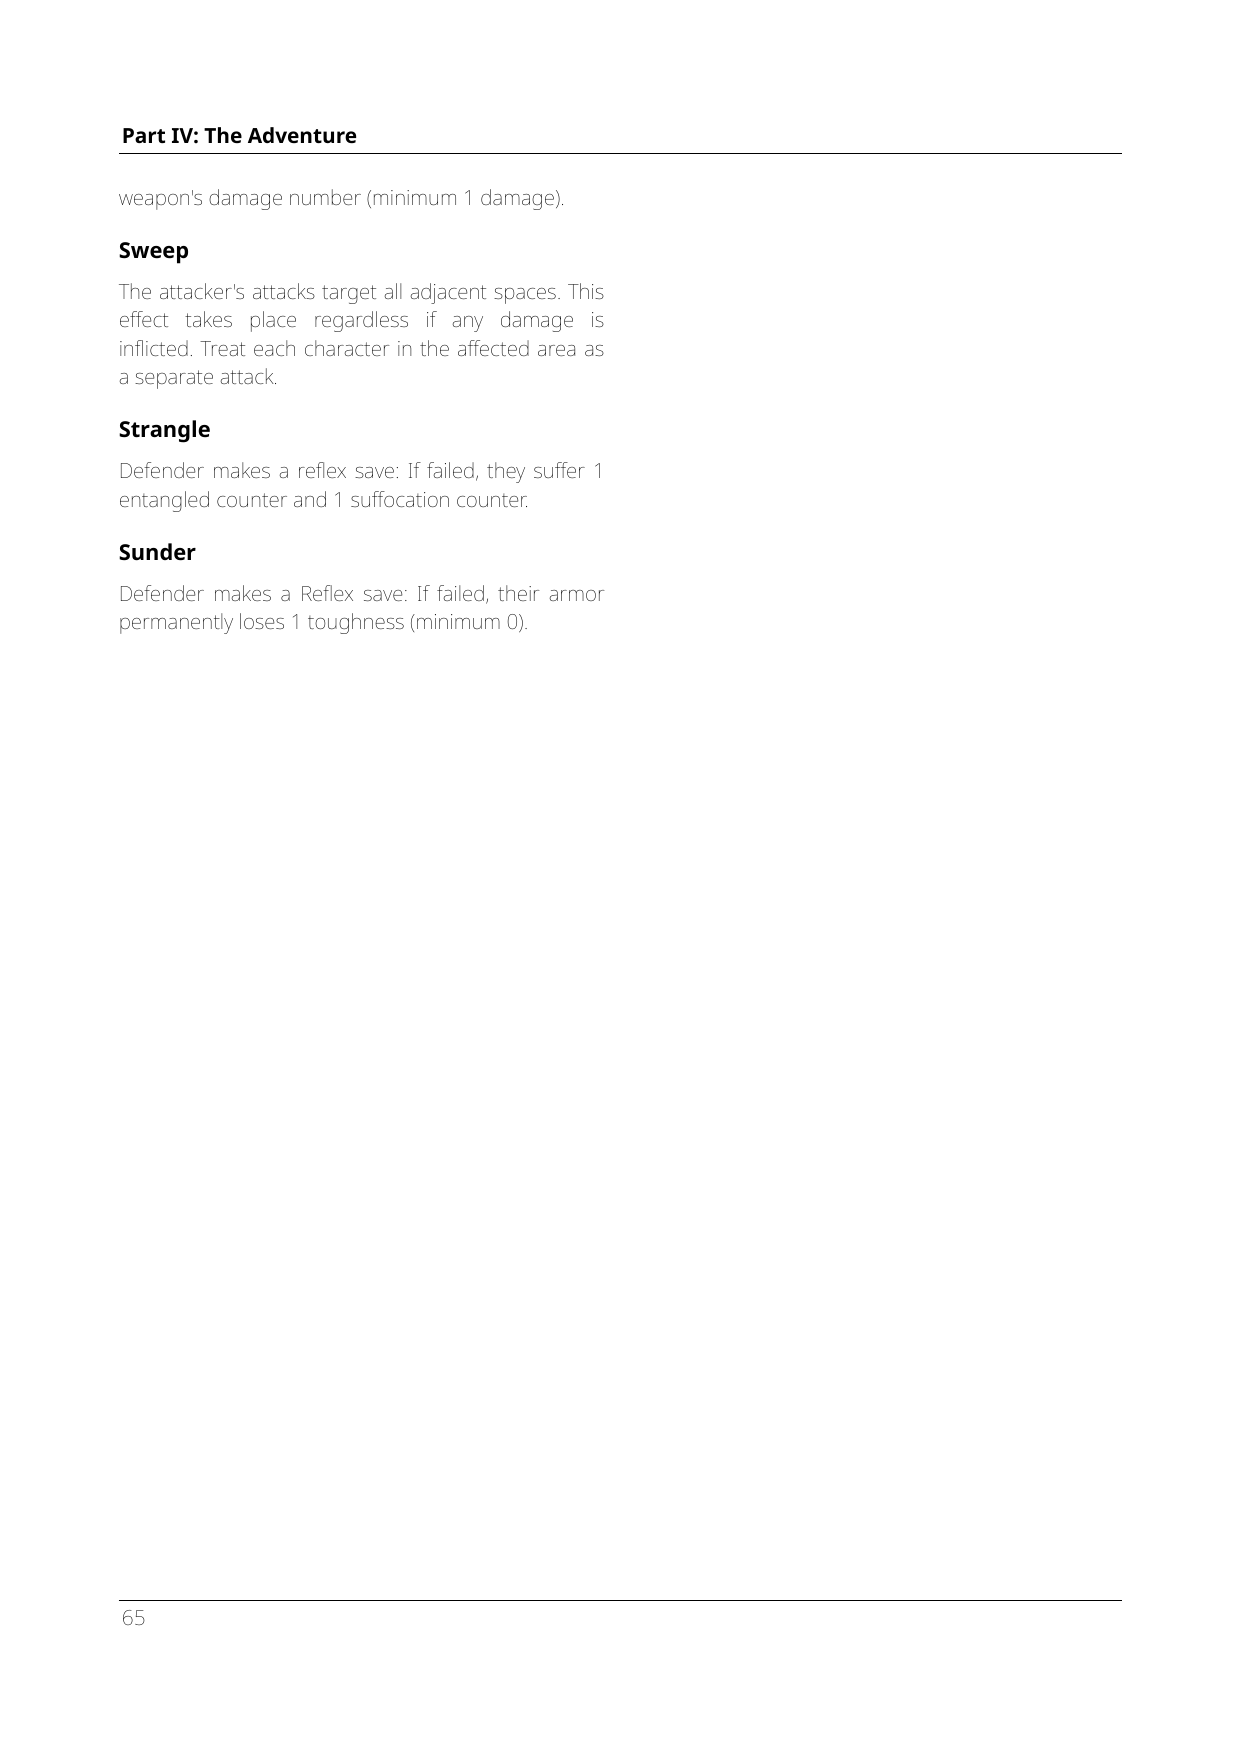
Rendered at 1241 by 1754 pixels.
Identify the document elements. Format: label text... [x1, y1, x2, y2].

text Sweep [118, 235, 605, 265]
text Defender makes a reflex save: If failed, they suffer 1 entangled counter and 1 suffocation counter. [118, 456, 605, 513]
text The attacker's attacks target all adjacent spaces. This effect takes place regardless if any damage is inflicted. Treat each character in the affected area as a separate attack. [118, 277, 605, 391]
text Strangle [118, 414, 605, 444]
text weapon's damage number (minimum 1 damage). [118, 183, 605, 211]
text Defender makes a Reflex save: If failed, their armor permanently loses 1 toughness (minimum 0). [118, 579, 605, 636]
text Sunder [118, 537, 605, 567]
